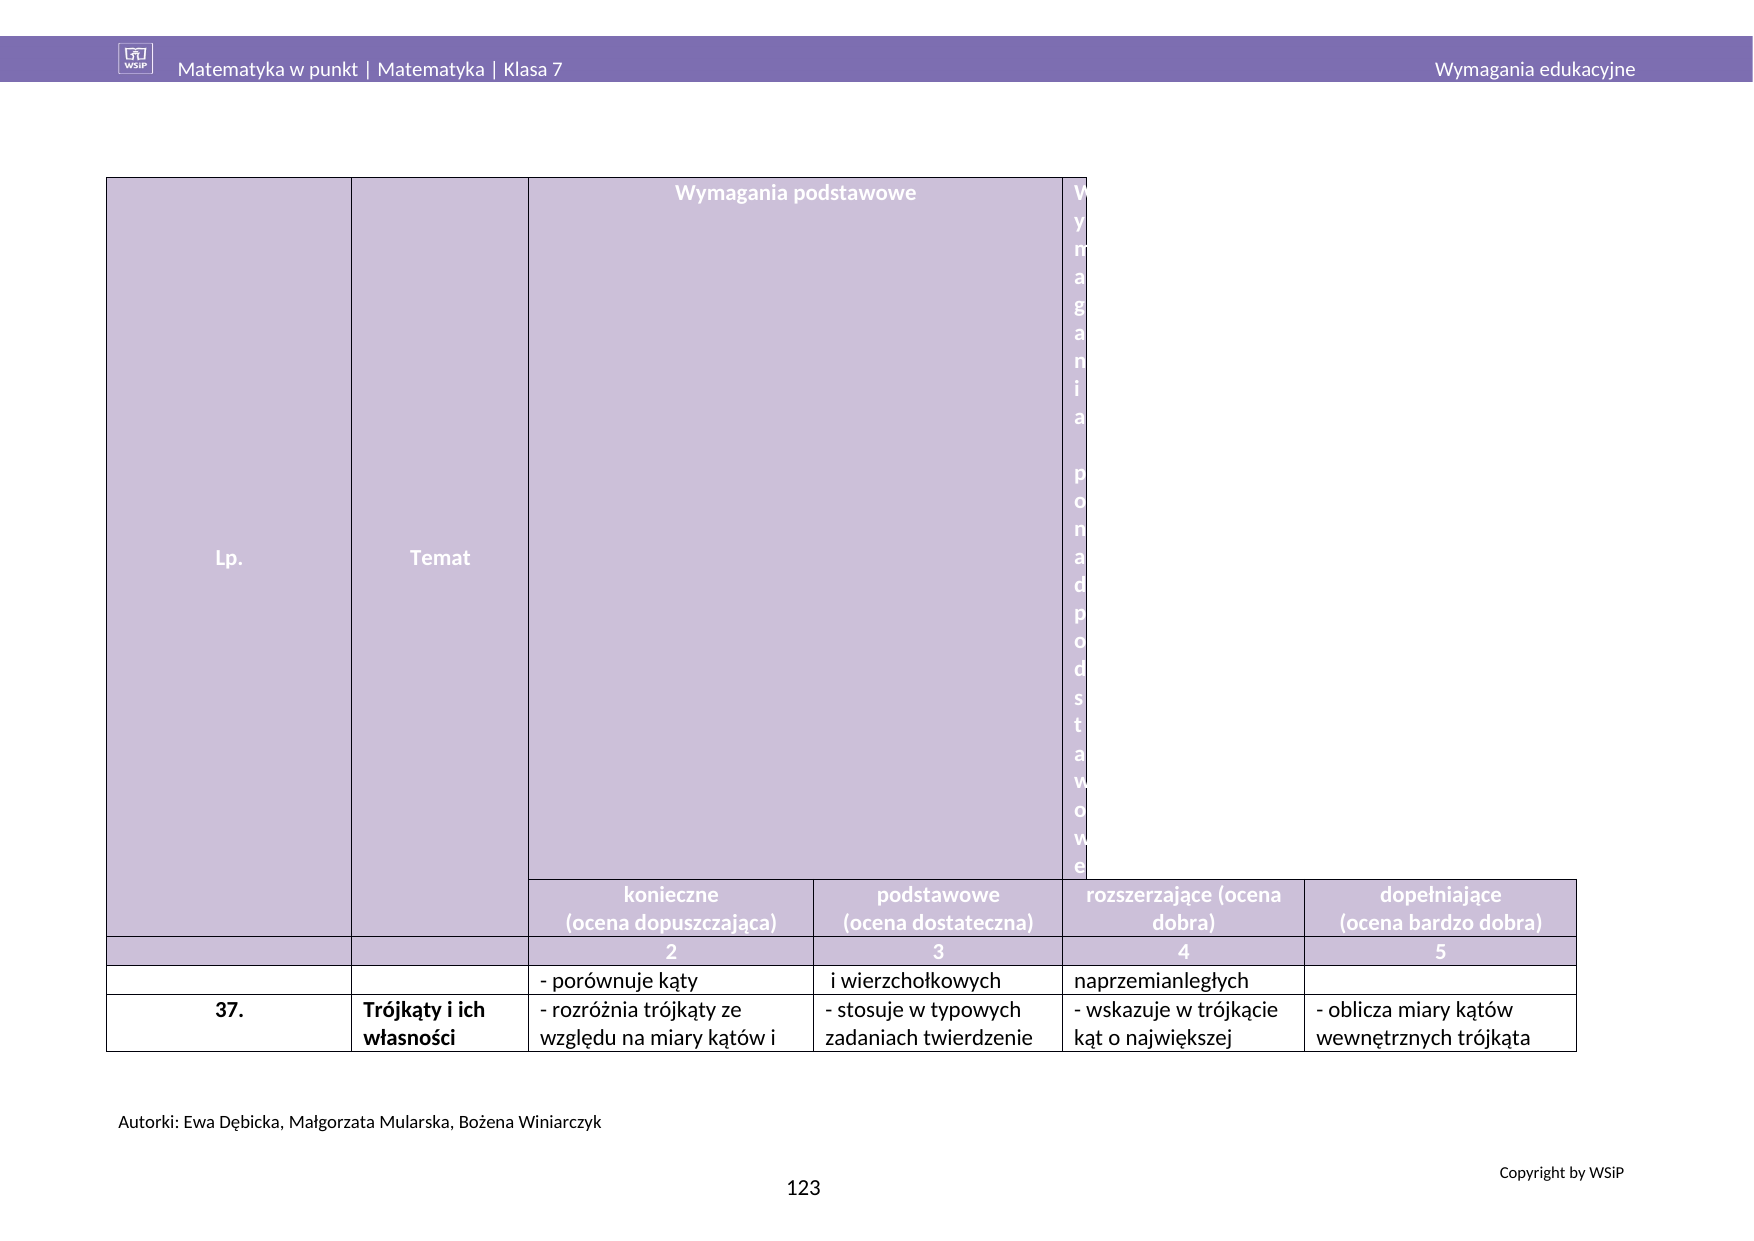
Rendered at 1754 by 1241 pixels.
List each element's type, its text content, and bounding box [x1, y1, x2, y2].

table_cell [352, 937, 528, 965]
table_header Wymagania podstawowe [529, 178, 1062, 879]
table_header Temat [352, 178, 528, 936]
table_cell 5 [1305, 937, 1576, 965]
table_cell [107, 966, 351, 994]
table_cell 4 [1063, 937, 1304, 965]
table_cell - stosuje w typowych zadaniach twierdzenie [814, 995, 1062, 1051]
table_cell Trójkąty i ich własności [352, 995, 528, 1051]
table_cell 2 [529, 937, 813, 965]
table_cell [352, 966, 528, 994]
picture [0, 36, 1753, 82]
table_cell i wierzchołkowych [814, 966, 1062, 994]
table_header Lp. [107, 178, 351, 936]
table_cell - wskazuje w trójkącie kąt o największej [1063, 995, 1304, 1051]
table_cell - oblicza miary kątów wewnętrznych trójkąta [1305, 995, 1576, 1051]
table_cell 37. [107, 995, 351, 1051]
table_header Wymagania ponadpodstawowe [1063, 178, 1086, 879]
table_cell [1305, 966, 1576, 994]
table_cell 3 [814, 937, 1062, 965]
table_cell [107, 937, 351, 965]
table_cell podstawowe (ocena dostateczna) [814, 880, 1062, 936]
table_cell konieczne (ocena dopuszczająca) [529, 880, 813, 936]
table_cell - rozróżnia trójkąty ze względu na miary kątów i [529, 995, 813, 1051]
table_cell - porównuje kąty [529, 966, 813, 994]
table_cell naprzemianległych [1063, 966, 1304, 994]
table_cell rozszerzające (ocena dobra) [1063, 880, 1304, 936]
table_cell dopełniające (ocena bardzo dobra) [1305, 880, 1576, 936]
